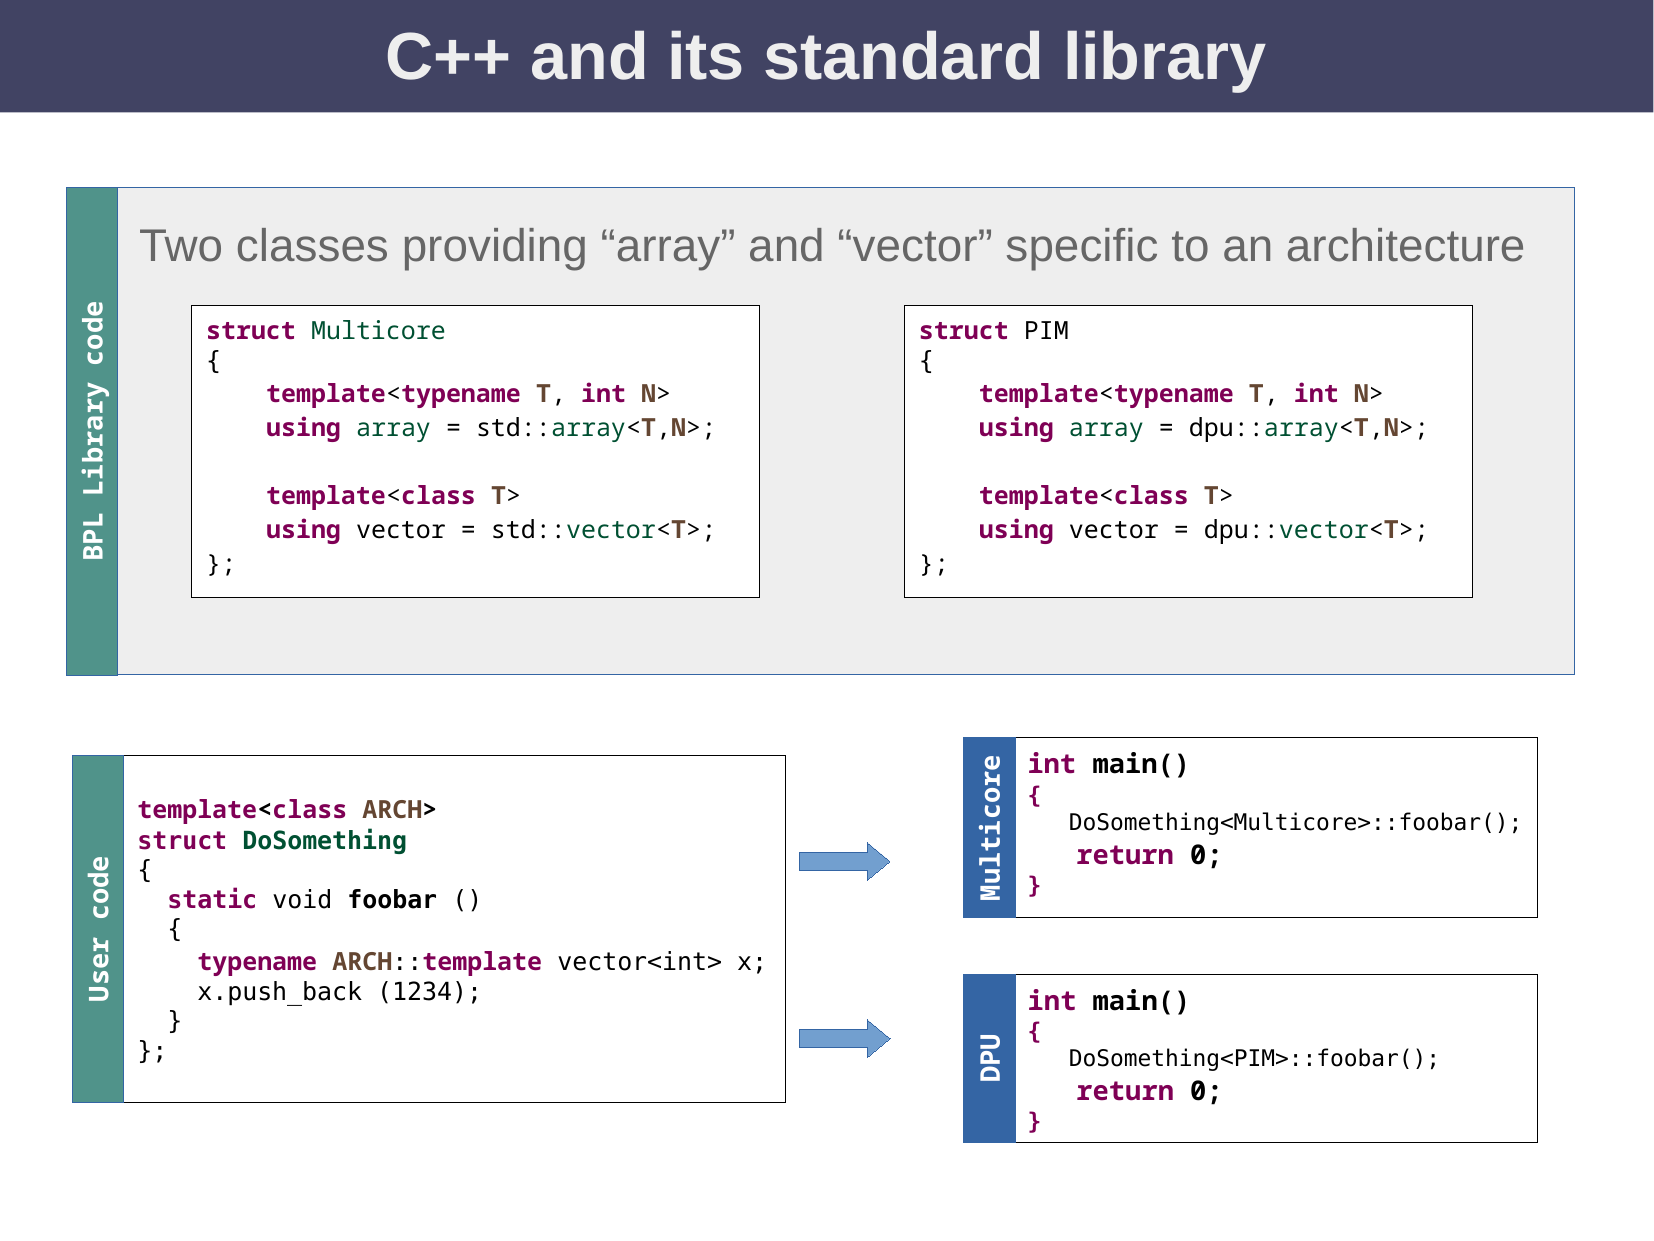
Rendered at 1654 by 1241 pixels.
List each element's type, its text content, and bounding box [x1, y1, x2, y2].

text_box Two classes providing “array” and “vector” specific to an architecture [124, 212, 1550, 279]
text_box Multicore [963, 737, 1016, 918]
text_box BPL Library code [66, 187, 118, 676]
text_box int main() { DoSomething<Multicore>::foobar(); return 0; } [1016, 737, 1538, 918]
text_box [799, 842, 890, 881]
text_box [799, 1019, 891, 1058]
text_box template<class ARCH> struct DoSomething { static void foobar () { typename ARCH::template vector<int> x; x.push_back (1234); } }; [124, 755, 786, 1103]
text_box C++ and its standard library [0, 0, 1654, 113]
text_box struct Multicore { template<typename T, int N> using array = std::array<T,N>; template<class T> using vector = std::vector<T>; }; [191, 305, 760, 598]
text_box [118, 187, 1575, 675]
text_box DPU [963, 974, 1016, 1143]
text_box struct PIM { template<typename T, int N> using array = dpu::array<T,N>; template<class T> using vector = dpu::vector<T>; }; [904, 305, 1473, 598]
text_box int main() { DoSomething<PIM>::foobar(); return 0; } [1016, 974, 1538, 1143]
text_box User code [72, 755, 124, 1103]
